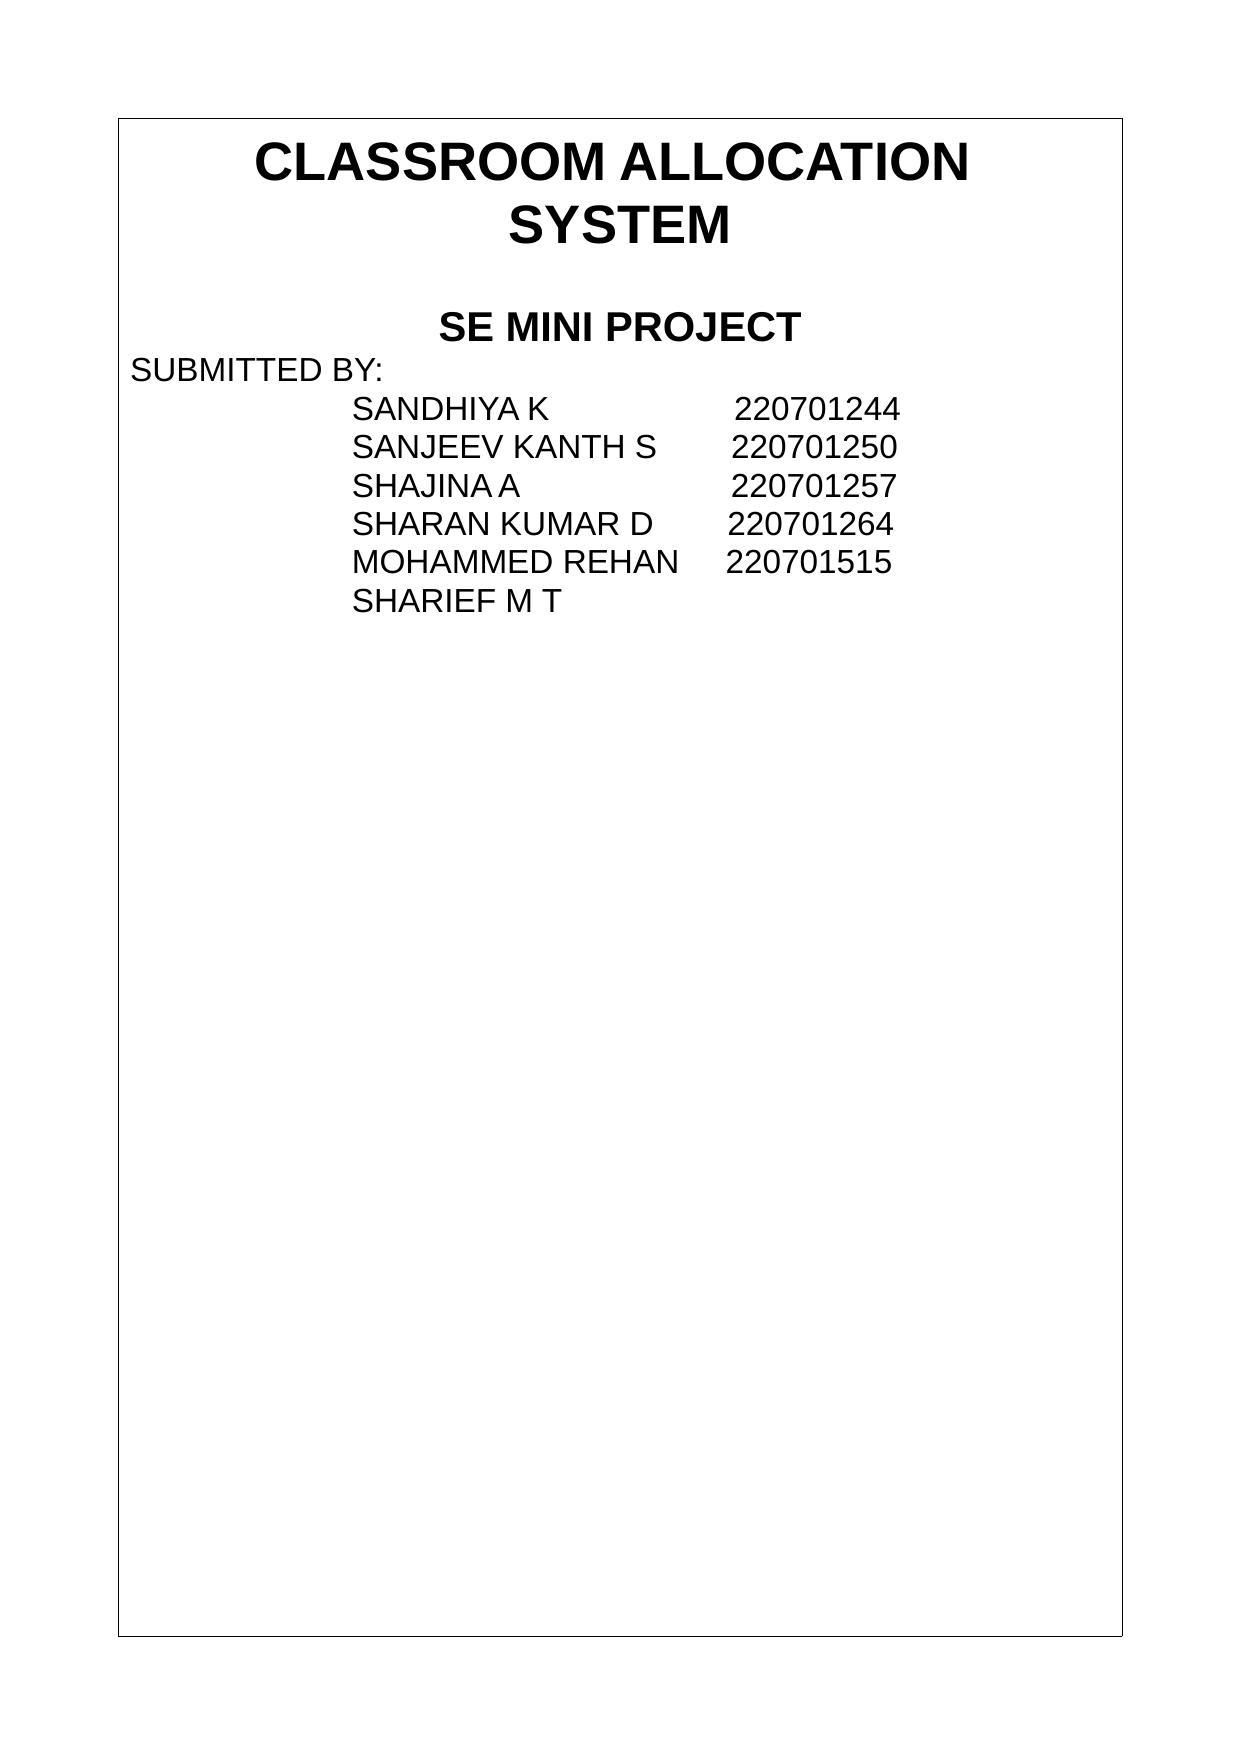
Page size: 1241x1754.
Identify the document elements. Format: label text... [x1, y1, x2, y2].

text MOHAMMED REHAN 220701515 [130, 543, 1110, 581]
text CLASSROOM ALLOCATION [130, 130, 1110, 192]
text SANJEEV KANTH S 220701250 [130, 427, 1110, 466]
text SYSTEM [130, 192, 1110, 254]
text SHARIEF M T [130, 581, 1110, 619]
text SHARAN KUMAR D 220701264 [130, 504, 1110, 543]
text SANDHIYA K 220701244 [130, 389, 1110, 427]
text SE MINI PROJECT [130, 302, 1110, 350]
text SUBMITTED BY: [130, 350, 1110, 389]
text SHAJINA A 220701257 [130, 466, 1110, 504]
